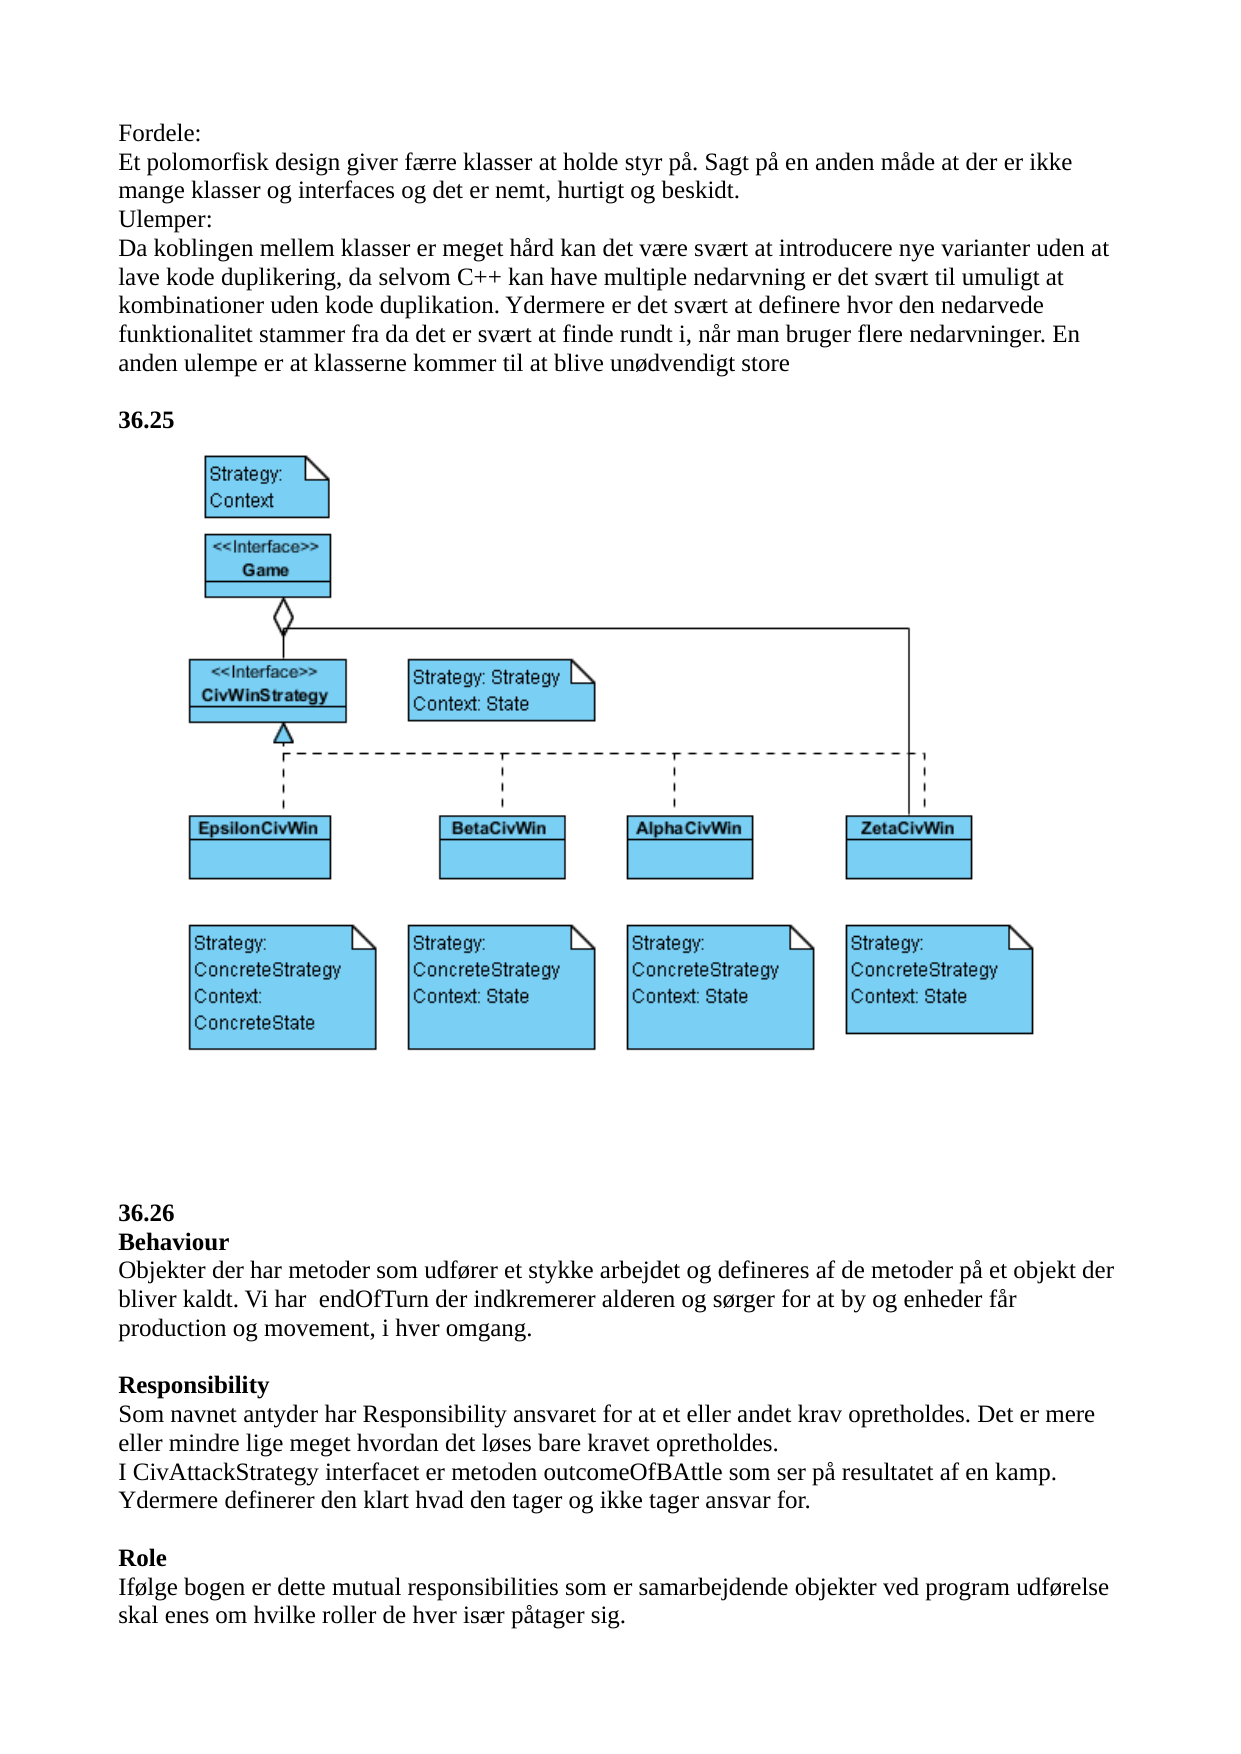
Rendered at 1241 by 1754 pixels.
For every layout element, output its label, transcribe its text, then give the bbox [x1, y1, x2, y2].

text Role [118, 1543, 1122, 1572]
text Ifølge bogen er dette mutual responsibilities som er samarbejdende objekter ved program udførelse skal enes om hvilke roller de hver især påtager sig. [118, 1572, 1122, 1629]
text mange klasser og interfaces og det er nemt, hurtigt og beskidt. [118, 176, 1122, 204]
text I CivAttackStrategy interfacet er metoden outcomeOfBAttle som ser på resultatet af en kamp. Ydermere definerer den klart hvad den tager og ikke tager ansvar for. [118, 1457, 1122, 1514]
text lave kode duplikering, da selvom C++ kan have multiple nedarvning er det svært til umuligt at [118, 262, 1122, 291]
text Som navnet antyder har Responsibility ansvaret for at et eller andet krav opretholdes. Det er mere eller mindre lige meget hvordan det løses bare kravet opretholdes. [118, 1399, 1122, 1457]
text Responsibility [118, 1370, 1122, 1399]
picture [172, 434, 1068, 1083]
text kombinationer uden kode duplikation. Ydermere er det svært at definere hvor den nedarvede [118, 291, 1122, 319]
text funktionalitet stammer fra da det er svært at finde rundt i, når man bruger flere nedarvninger. En [118, 319, 1122, 348]
text Da koblingen mellem klasser er meget hård kan det være svært at introducere nye varianter uden at [118, 233, 1122, 262]
text 36.26 [118, 1198, 1122, 1227]
text Et polomorfisk design giver færre klasser at holde styr på. Sagt på en anden måde at der er ikke [118, 147, 1122, 176]
text Ulemper: [118, 204, 1122, 233]
text Behaviour [118, 1227, 1122, 1255]
text Fordele: [118, 118, 1122, 147]
text 36.25 [118, 406, 1122, 434]
text Objekter der har metoder som udfører et stykke arbejdet og defineres af de metoder på et objekt der bliver kaldt. Vi har endOfTurn der indkremerer alderen og sørger for at by og enheder får production og movement, i hver omgang. [118, 1255, 1122, 1342]
text anden ulempe er at klasserne kommer til at blive unødvendigt store [118, 348, 1122, 377]
